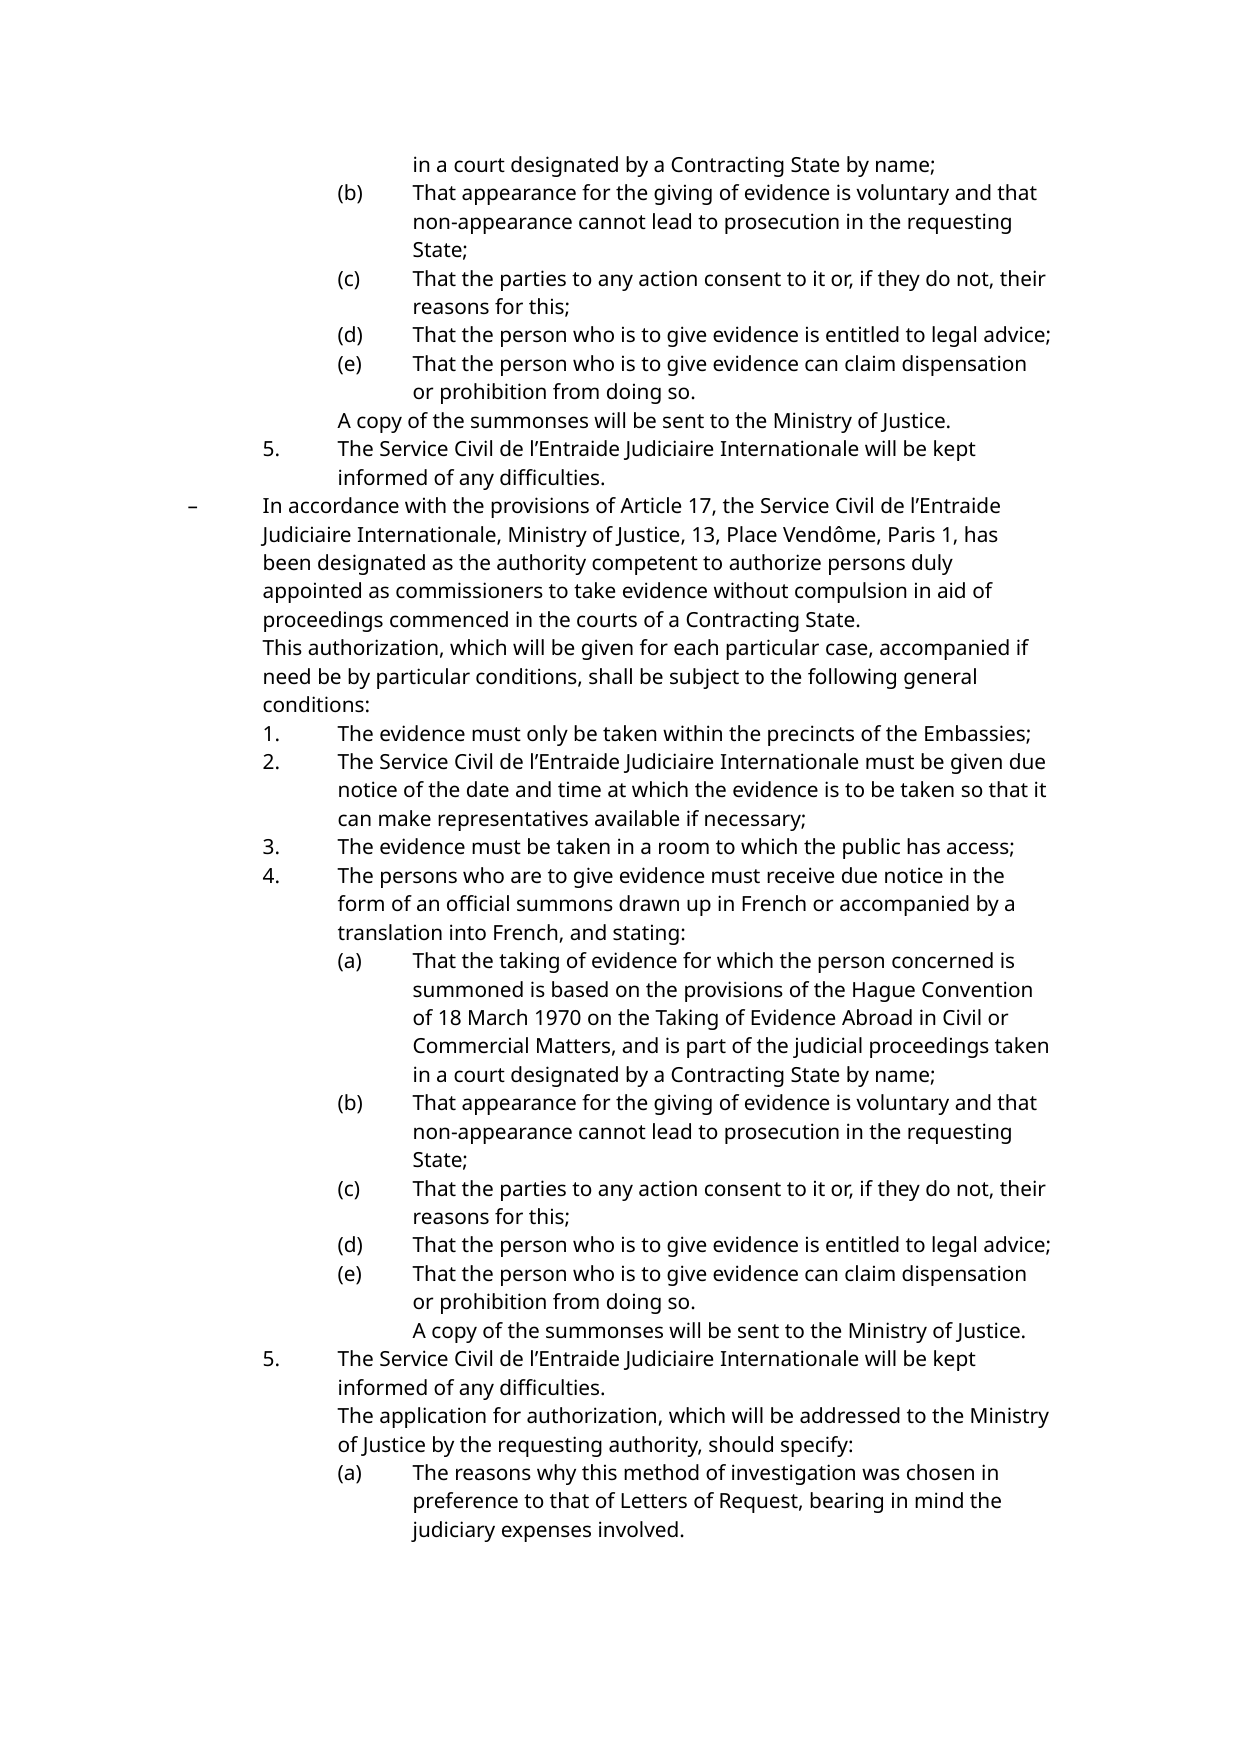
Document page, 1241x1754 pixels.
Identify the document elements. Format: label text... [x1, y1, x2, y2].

list That the person who is to give evidence is entitled to legal advice; [337, 1231, 1053, 1259]
list A copy of the summonses will be sent to the Ministry of Justice. [337, 1316, 1053, 1344]
list That the person who is to give evidence is entitled to legal advice; [337, 321, 1053, 349]
list This authorization, which will be given for each particular case, accompanied if need be by particular conditions, shall be subject to the following general conditions: [187, 633, 1053, 719]
list That the taking of evidence for which the person concerned is summoned is based on the provisions of the Hague Convention of 18 March 1970 on the Taking of Evidence Abroad in Civil or Commercial Matters, and is part of the judicial proceedings taken in a court designated by a Contracting State by name; [337, 946, 1053, 1088]
list The application for authorization, which will be addressed to the Ministry of Justice by the requesting authority, should specify: [262, 1401, 1053, 1458]
list That appearance for the giving of evidence is voluntary and that non-appearance cannot lead to prosecution in the requesting State; [337, 1088, 1053, 1174]
list The persons who are to give evidence must receive due notice in the form of an official summons drawn up in French or accompanied by a translation into French, and stating: [262, 861, 1053, 946]
list A copy of the summonses will be sent to the Ministry of Justice. [262, 406, 1053, 434]
list That the person who is to give evidence can claim dispensation or prohibition from doing so. [337, 1259, 1053, 1316]
list The Service Civil de l’Entraide Judiciaire Internationale must be given due notice of the date and time at which the evidence is to be taken so that it can make representatives available if necessary; [262, 747, 1053, 832]
list In accordance with the provisions of Article 17, the Service Civil de l’Entraide Judiciaire Internationale, Ministry of Justice, 13, Place Vendôme, Paris 1, has been designated as the authority competent to authorize persons duly appointed as commissioners to take evidence without compulsion in aid of proceedings commenced in the courts of a Contracting State. [187, 491, 1053, 633]
list The reasons why this method of investigation was chosen in preference to that of Letters of Request, bearing in mind the judiciary expenses involved. [337, 1458, 1053, 1543]
list The Service Civil de l’Entraide Judiciaire Internationale will be kept informed of any difficulties. [262, 434, 1053, 491]
list That the parties to any action consent to it or, if they do not, their reasons for this; [337, 264, 1053, 321]
list That appearance for the giving of evidence is voluntary and that non-appearance cannot lead to prosecution in the requesting State; [337, 178, 1053, 264]
list That the person who is to give evidence can claim dispensation or prohibition from doing so. [337, 349, 1053, 406]
list in a court designated by a Contracting State by name; [337, 150, 1053, 178]
list The Service Civil de l’Entraide Judiciaire Internationale will be kept informed of any difficulties. [262, 1344, 1053, 1401]
list That the parties to any action consent to it or, if they do not, their reasons for this; [337, 1174, 1053, 1231]
list The evidence must be taken in a room to which the public has access; [262, 832, 1053, 861]
list The evidence must only be taken within the precincts of the Embassies; [262, 719, 1053, 747]
